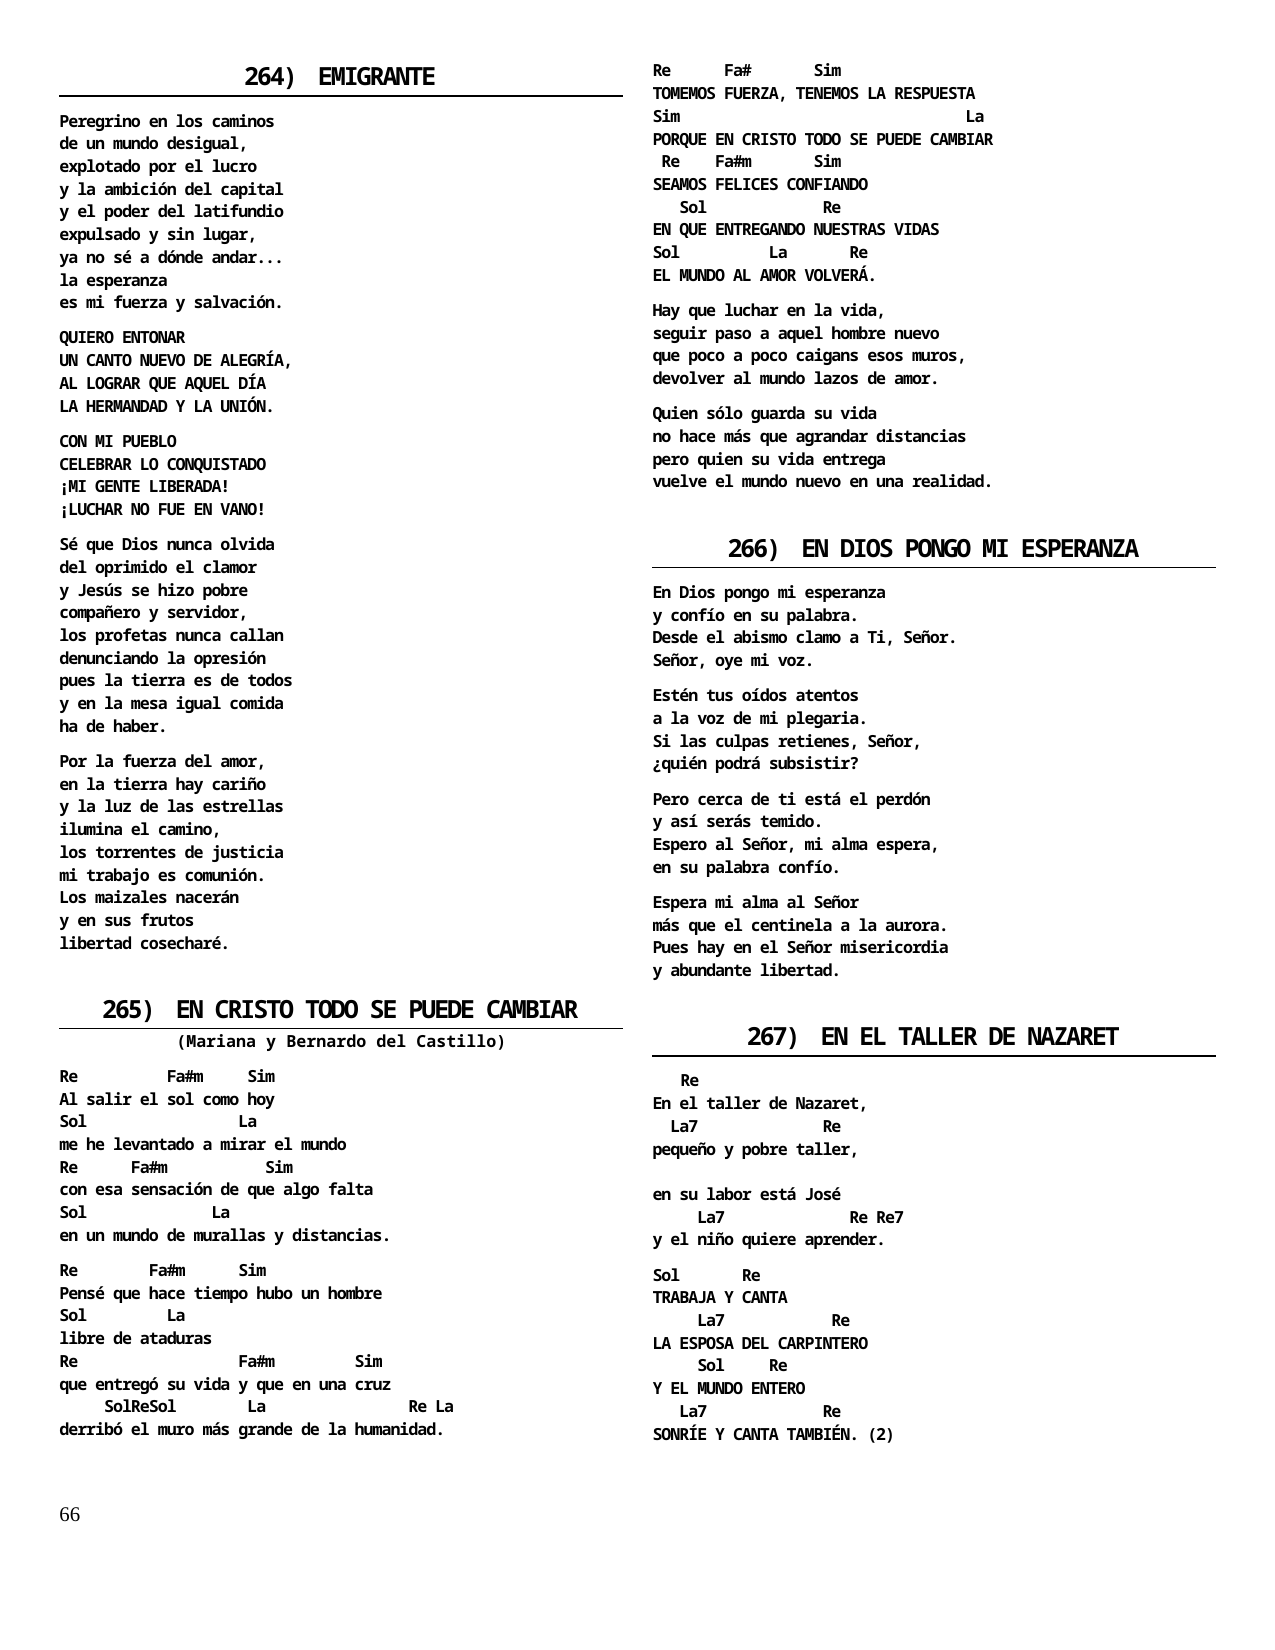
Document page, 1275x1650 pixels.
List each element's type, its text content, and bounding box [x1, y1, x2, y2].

text CON MI PUEBLO CELEBRAR LO CONQUISTADO ¡MI GENTE LIBERADA! ¡LUCHAR NO FUE EN VANO! [59, 429, 623, 520]
text En Dios pongo mi esperanza y confío en su palabra. Desde el abismo clamo a Ti, Señor. Señor, oye mi voz. [652, 581, 1216, 671]
text (Mariana y Bernardo del Castillo) [59, 1029, 623, 1052]
text Re Fa# Sim Tomemos fuerza, tenemos la respuesta Sim La porque en Cristo todo se puede cambiar Re Fa#m Sim seamos felices confiando Sol Re en que entregando nuestras vidas Sol La Re el mundo al amor volverá. [652, 59, 1216, 286]
text Sé que Dios nunca olvida del oprimido el clamor y Jesús se hizo pobre compañero y servidor, los profetas nunca callan denunciando la opresión pues la tierra es de todos y en la mesa igual comida ha de haber. [59, 533, 623, 737]
text Re En el taller de Nazaret, La7 Re pequeño y pobre taller, en su labor está José La7 Re Re7 y el niño quiere aprender. [652, 1069, 1216, 1251]
text Espera mi alma al Señor más que el centinela a la aurora. Pues hay en el Señor misericordia y abundante libertad. [652, 891, 1216, 981]
text Hay que luchar en la vida, seguir paso a aquel hombre nuevo que poco a poco caigans esos muros, devolver al mundo lazos de amor. [652, 299, 1216, 389]
subtitle Emigrante [59, 59, 623, 95]
text Re Fa#m Sim Al salir el sol como hoy Sol La me he levantado a mirar el mundo Re Fa#m Sim con esa sensación de que algo falta Sol La en un mundo de murallas y distancias. [59, 1064, 623, 1246]
text Peregrino en los caminos de un mundo desigual, explotado por el lucro y la ambición del capital y el poder del latifundio expulsado y sin lugar, ya no sé a dónde andar... la esperanza es mi fuerza y salvación. [59, 109, 623, 314]
text QUIERO ENTONAR UN CANTO NUEVO DE ALEGRÍA, AL LOGRAR QUE AQUEL DÍA LA HERMANDAD Y LA UNIÓN. [59, 326, 623, 417]
text Re Fa#m Sim Pensé que hace tiempo hubo un hombre Sol La libre de ataduras Re Fa#m Sim que entregó su vida y que en una cruz SolReSol La Re La derribó el muro más grande de la humanidad. [59, 1259, 623, 1440]
text Pero cerca de ti está el perdón y así serás temido. Espero al Señor, mi alma espera, en su palabra confío. [652, 787, 1216, 878]
text Quien sólo guarda su vida no hace más que agrandar distancias pero quien su vida entrega vuelve el mundo nuevo en una realidad. [652, 402, 1216, 493]
subtitle En Dios Pongo Mi Esperanza [652, 530, 1216, 567]
subtitle En El Taller De Nazaret [652, 1019, 1216, 1055]
text Estén tus oídos atentos a la voz de mi plegaria. Si las culpas retienes, Señor, ¿quién podrá subsistir? [652, 684, 1216, 775]
subtitle En Cristo Todo Se Puede Cambiar [59, 992, 623, 1028]
text Por la fuerza del amor, en la tierra hay cariño y la luz de las estrellas ilumina el camino, los torrentes de justicia mi trabajo es comunión. Los maizales nacerán y en sus frutos libertad cosecharé. [59, 750, 623, 954]
text Sol Re TRABAJA Y CANTA La7 Re LA ESPOSA DEL CARPINTERO Sol Re Y EL MUNDO ENTERO La7 Re SONRÍE Y CANTA TAMBIÉN. (2) [652, 1263, 1216, 1445]
